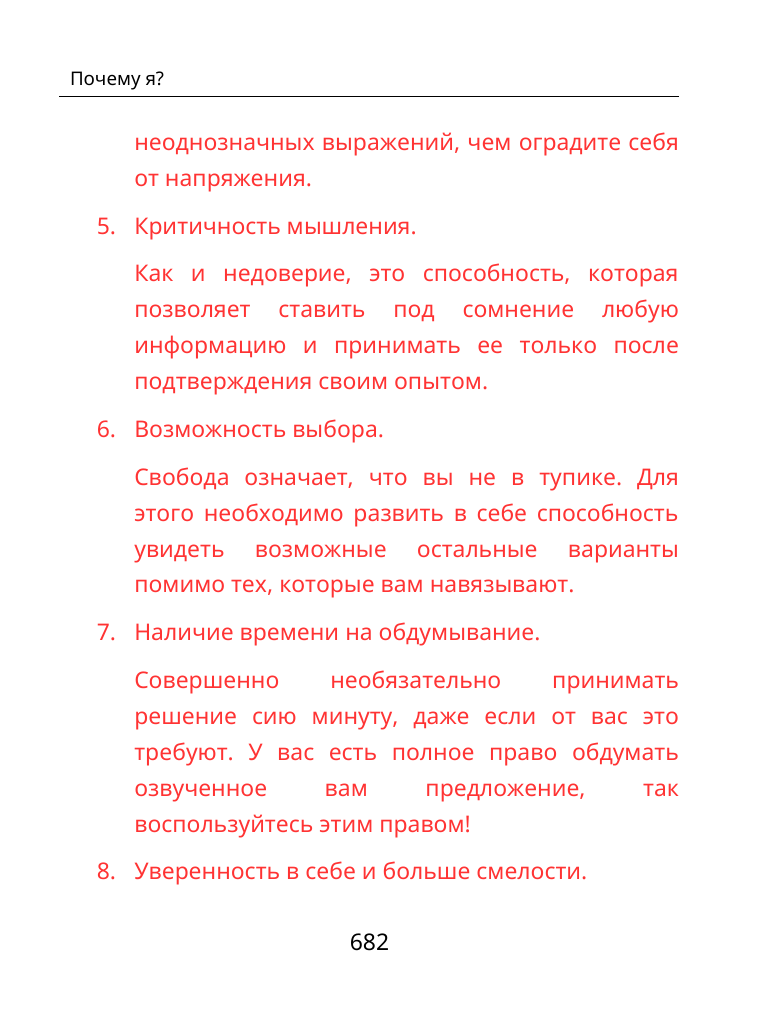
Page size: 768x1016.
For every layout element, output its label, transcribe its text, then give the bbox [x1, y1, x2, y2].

list Возможность выбора. [97, 413, 679, 444]
list неоднозначных выражений, чем оградите себя от напряжения. [97, 126, 679, 193]
list Уверенность в себе и больше смелости. [97, 855, 679, 887]
list Совершенно необязательно принимать решение сию минуту, даже если от вас это требуют. У вас есть полное право обдумать озвученное вам предложение, так воспользуйтесь этим правом! [97, 664, 679, 839]
list Наличие времени на обдумывание. [97, 616, 679, 647]
list Как и недоверие, это способность, которая позволяет ставить под сомнение любую информацию и принимать ее только после подтверждения своим опытом. [97, 257, 679, 396]
list Свобода означает, что вы не в тупике. Для этого необходимо развить в себе способность увидеть возможные остальные варианты помимо тех, которые вам навязывают. [97, 461, 679, 600]
list Критичность мышления. [97, 210, 679, 241]
